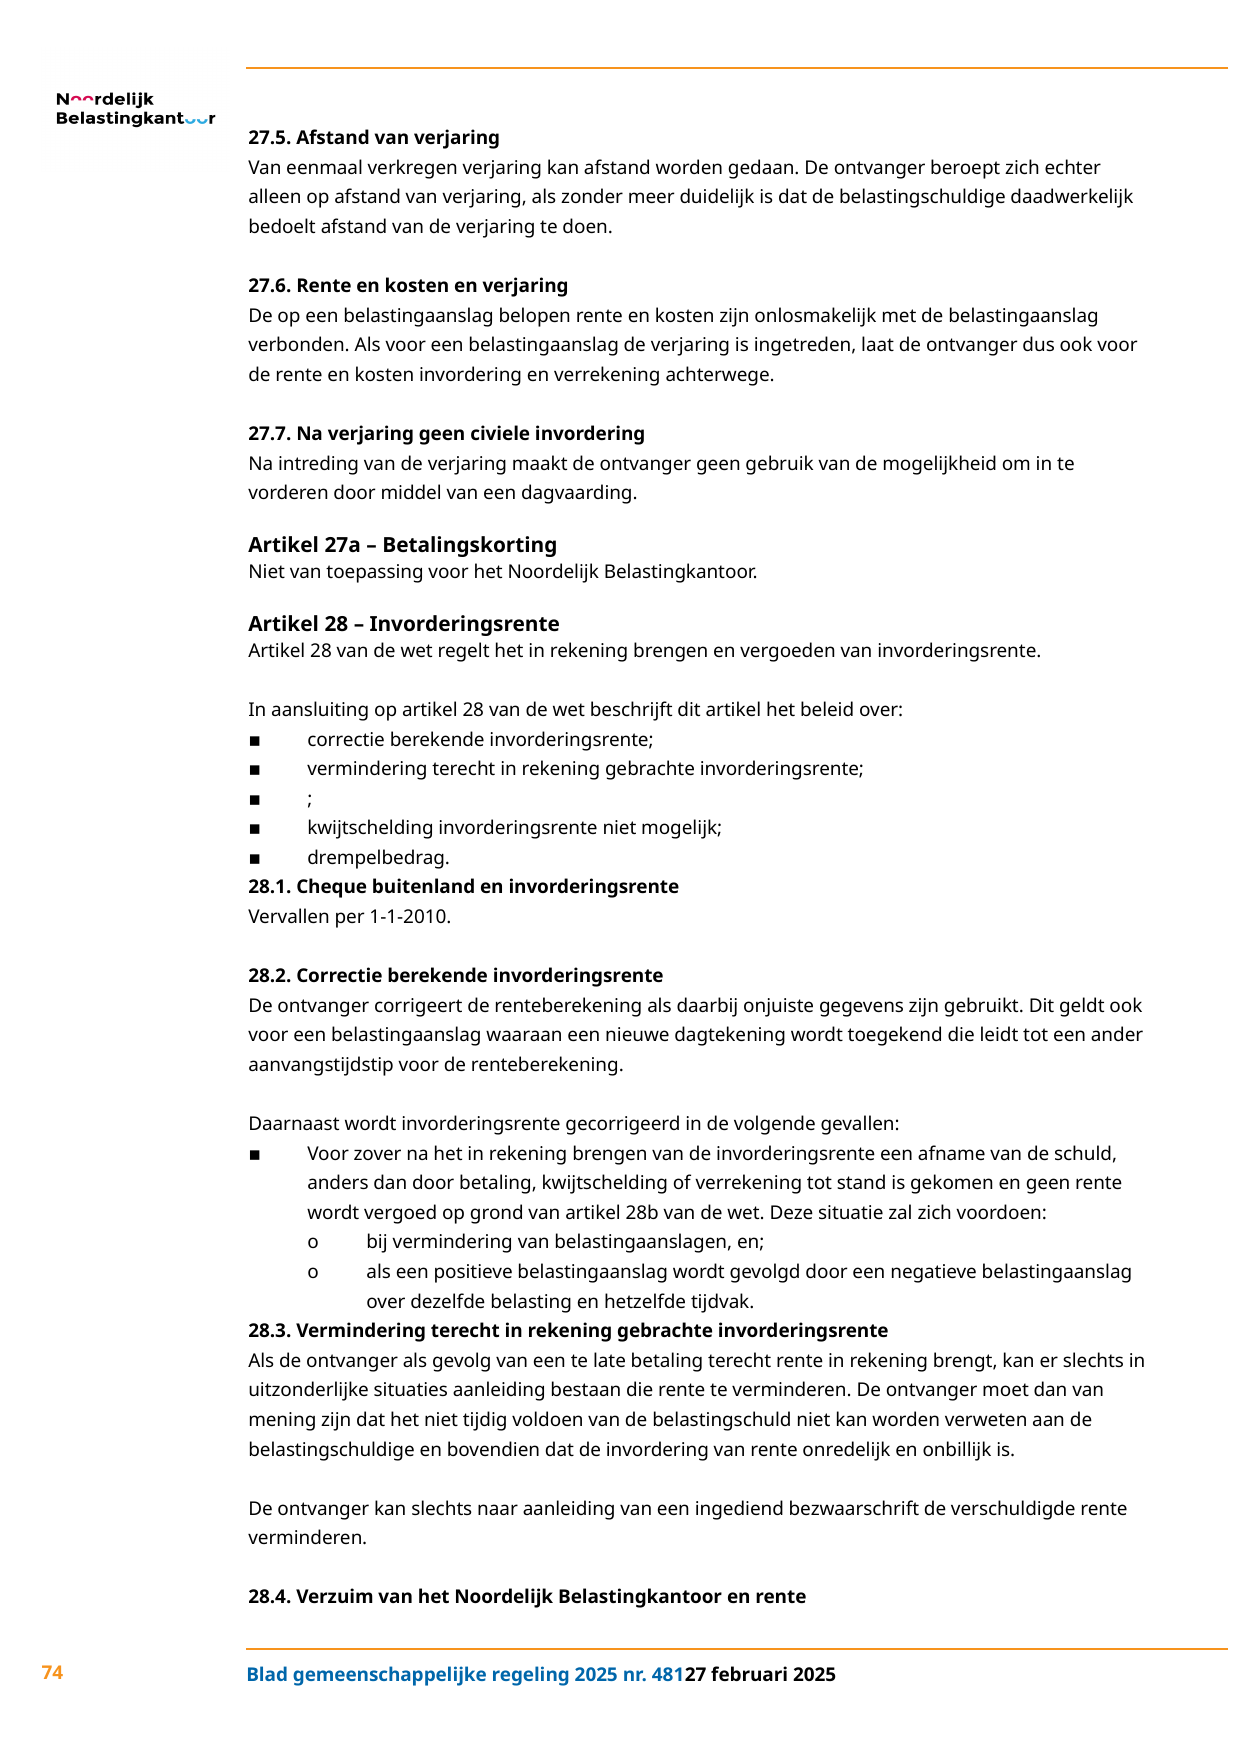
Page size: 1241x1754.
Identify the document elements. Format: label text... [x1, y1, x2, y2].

text 28.1. Cheque buitenland en invorderingsrente [248, 874, 1152, 899]
list bij vermindering van belastingaanslagen, en; [307, 1229, 1152, 1254]
list kwijtschelding invorderingsrente niet mogelijk; [248, 814, 1152, 840]
text De ontvanger kan slechts naar aanleiding van een ingediend bezwaarschrift de verschuldigde rente verminderen. [248, 1495, 1152, 1550]
text 27.5. Afstand van verjaring [248, 124, 1152, 150]
text Vervallen per 1-1-2010. [248, 903, 1152, 929]
text Artikel 28 van de wet regelt het in rekening brengen en vergoeden van invorderingsrente. [248, 637, 1152, 663]
text 27.7. Na verjaring geen civiele invordering [248, 420, 1152, 446]
list ; [248, 785, 1152, 811]
list vermindering terecht in rekening gebrachte invorderingsrente; [248, 755, 1152, 781]
list correctie berekende invorderingsrente; [248, 726, 1152, 752]
text Daarnaast wordt invorderingsrente gecorrigeerd in de volgende gevallen: [248, 1110, 1152, 1136]
text De op een belastingaanslag belopen rente en kosten zijn onlosmakelijk met de belastingaanslag verbonden. Als voor een belastingaanslag de verjaring is ingetreden, laat de ontvanger dus ook voor de rente en kosten invordering en verrekening achterwege. [248, 302, 1152, 387]
text De ontvanger corrigeert de renteberekening als daarbij onjuiste gegevens zijn gebruikt. Dit geldt ook voor een belastingaanslag waaraan een nieuwe dagtekening wordt toegekend die leidt tot een ander aanvangstijdstip voor de renteberekening. [248, 992, 1152, 1077]
text Na intreding van de verjaring maakt de ontvanger geen gebruik van de mogelijkheid om in te vorderen door middel van een dagvaarding. [248, 450, 1152, 505]
text Artikel 27a – Betalingskorting [248, 530, 1152, 558]
text Als de ontvanger als gevolg van een te late betaling terecht rente in rekening brengt, kan er slechts in uitzonderlijke situaties aanleiding bestaan die rente te verminderen. De ontvanger moet dan van mening zijn dat het niet tijdig voldoen van de belastingschuld niet kan worden verweten aan de belastingschuldige en bovendien dat de invordering van rente onredelijk en onbillijk is. [248, 1347, 1152, 1462]
list drempelbedrag. [248, 844, 1152, 870]
text Niet van toepassing voor het Noordelijk Belastingkantoor. [248, 558, 1152, 584]
text In aansluiting op artikel 28 van de wet beschrijft dit artikel het beleid over: [248, 696, 1152, 722]
text Van eenmaal verkregen verjaring kan afstand worden gedaan. De ontvanger beroept zich echter alleen op afstand van verjaring, als zonder meer duidelijk is dat de belastingschuldige daadwerkelijk bedoelt afstand van de verjaring te doen. [248, 154, 1152, 239]
text 28.3. Vermindering terecht in rekening gebrachte invorderingsrente [248, 1317, 1152, 1343]
text Artikel 28 – Invorderingsrente [248, 609, 1152, 637]
text 28.4. Verzuim van het Noordelijk Belastingkantoor en rente [248, 1584, 1152, 1609]
picture [41, 47, 231, 172]
list als een positieve belastingaanslag wordt gevolgd door een negatieve belastingaanslag over dezelfde belasting en hetzelfde tijdvak. [307, 1258, 1152, 1314]
list Voor zover na het in rekening brengen van de invorderingsrente een afname van de schuld, anders dan door betaling, kwijtschelding of verrekening tot stand is gekomen en geen rente wordt vergoed op grond van artikel 28b van de wet. Deze situatie zal zich voordoen: [248, 1140, 1152, 1225]
text 27.6. Rente en kosten en verjaring [248, 272, 1152, 298]
text 28.2. Correctie berekende invorderingsrente [248, 962, 1152, 988]
